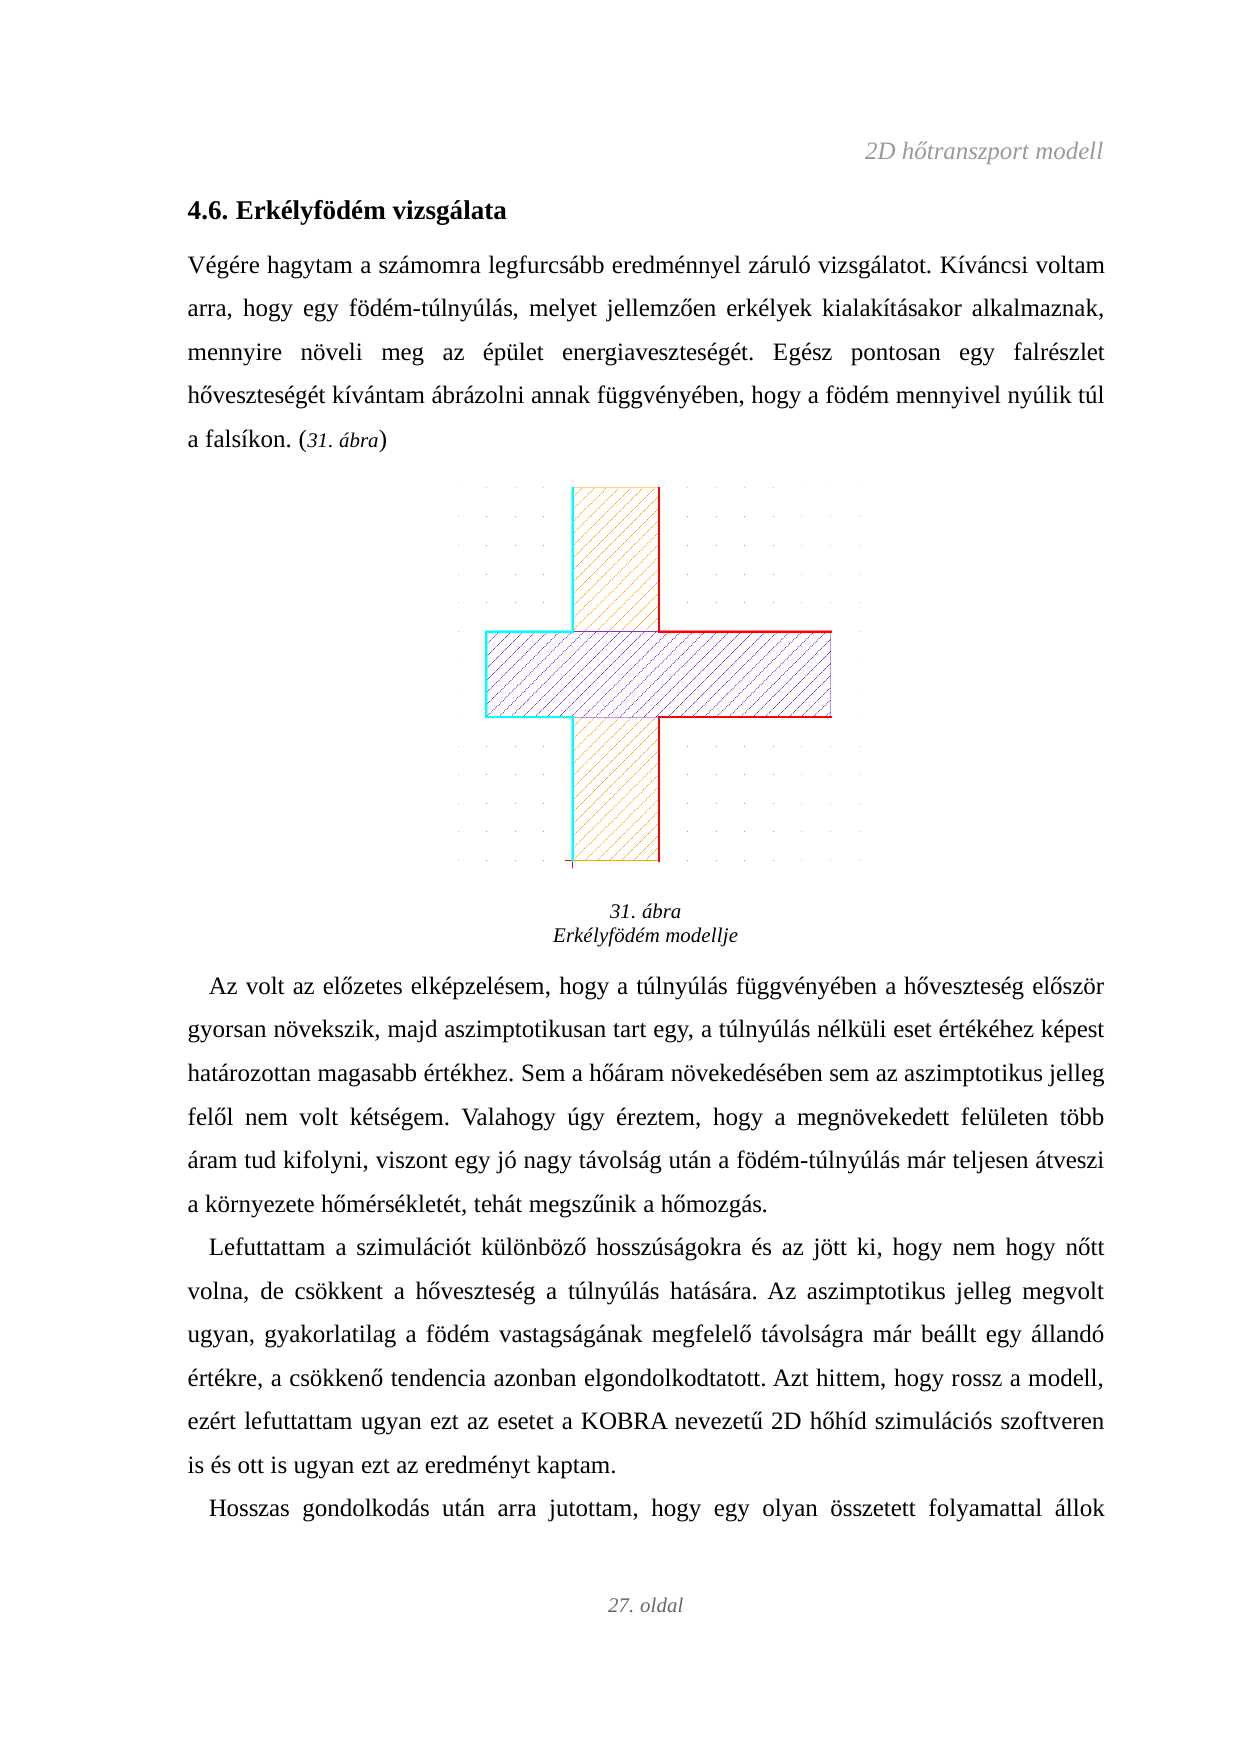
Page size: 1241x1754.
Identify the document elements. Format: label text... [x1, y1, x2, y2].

subtitle Erkélyfödém vizsgálata [187, 194, 1106, 226]
picture [450, 467, 864, 885]
text Lefuttattam a szimulációt különböző hosszúságokra és az jött ki, hogy nem hogy nőtt volna, de csökkent a hőveszteség a túlnyúlás hatására. Az aszimptotikus jelleg megvolt ugyan, gyakorlatilag a födém vastagságának megfelelő távolságra már beállt egy állandó értékre, a csökkenő tendencia azonban elgondolkodtatott. Azt hittem, hogy rossz a modell, ezért lefuttattam ugyan ezt az esetet a KOBRA nevezetű 2D hőhíd szimulációs szoftveren is és ott is ugyan ezt az eredményt kaptam. [187, 1232, 1106, 1479]
text 31. ábra [187, 899, 1106, 923]
text Végére hagytam a számomra legfurcsább eredménnyel záruló vizsgálatot. Kíváncsi voltam arra, hogy egy födém-túlnyúlás, melyet jellemzően erkélyek kialakításakor alkalmaznak, mennyire növeli meg az épület energiaveszteségét. Egész pontosan egy falrészlet hőveszteségét kívántam ábrázolni annak függvényében, hogy a födém mennyivel nyúlik túl a falsíkon. (31. ábra) [187, 249, 1106, 453]
text Erkélyfödém modellje [187, 923, 1106, 947]
text Az volt az előzetes elképzelésem, hogy a túlnyúlás függvényében a hőveszteség először gyorsan növekszik, majd aszimptotikusan tart egy, a túlnyúlás nélküli eset értékéhez képest határozottan magasabb értékhez. Sem a hőáram növekedésében sem az aszimptotikus jelleg felől nem volt kétségem. Valahogy úgy éreztem, hogy a megnövekedett felületen több áram tud kifolyni, viszont egy jó nagy távolság után a födém-túlnyúlás már teljesen átveszi a környezete hőmérsékletét, tehát megszűnik a hőmozgás. [187, 971, 1106, 1218]
text Hosszas gondolkodás után arra jutottam, hogy egy olyan összetett folyamattal állok [187, 1493, 1106, 1522]
